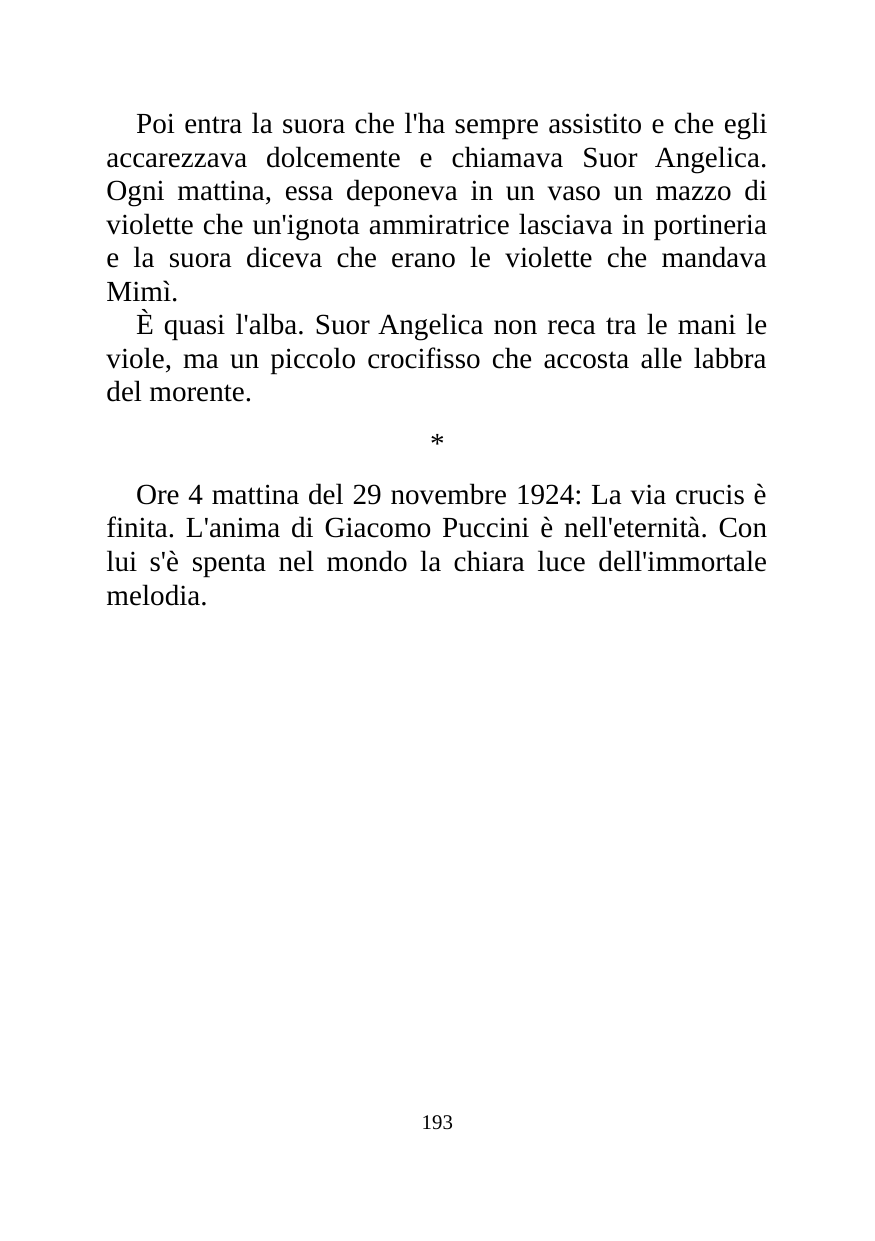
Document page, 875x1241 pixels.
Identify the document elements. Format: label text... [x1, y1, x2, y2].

text È quasi l'alba. Suor Angelica non reca tra le mani le viole, ma un piccolo crocifisso che accosta alle labbra del morente. [106, 307, 768, 408]
text * [106, 426, 768, 459]
text Poi entra la suora che l'ha sempre assistito e che egli accarezzava dolcemente e chiamava Suor Angelica. Ogni mattina, essa deponeva in un vaso un mazzo di violette che un'ignota ammiratrice lasciava in portineria e la suora diceva che erano le violette che mandava Mimì. [106, 106, 768, 307]
text Ore 4 mattina del 29 novembre 1924: La via crucis è finita. L'anima di Giacomo Puccini è nell'eternità. Con lui s'è spenta nel mondo la chiara luce dell'immortale melodia. [106, 477, 768, 611]
